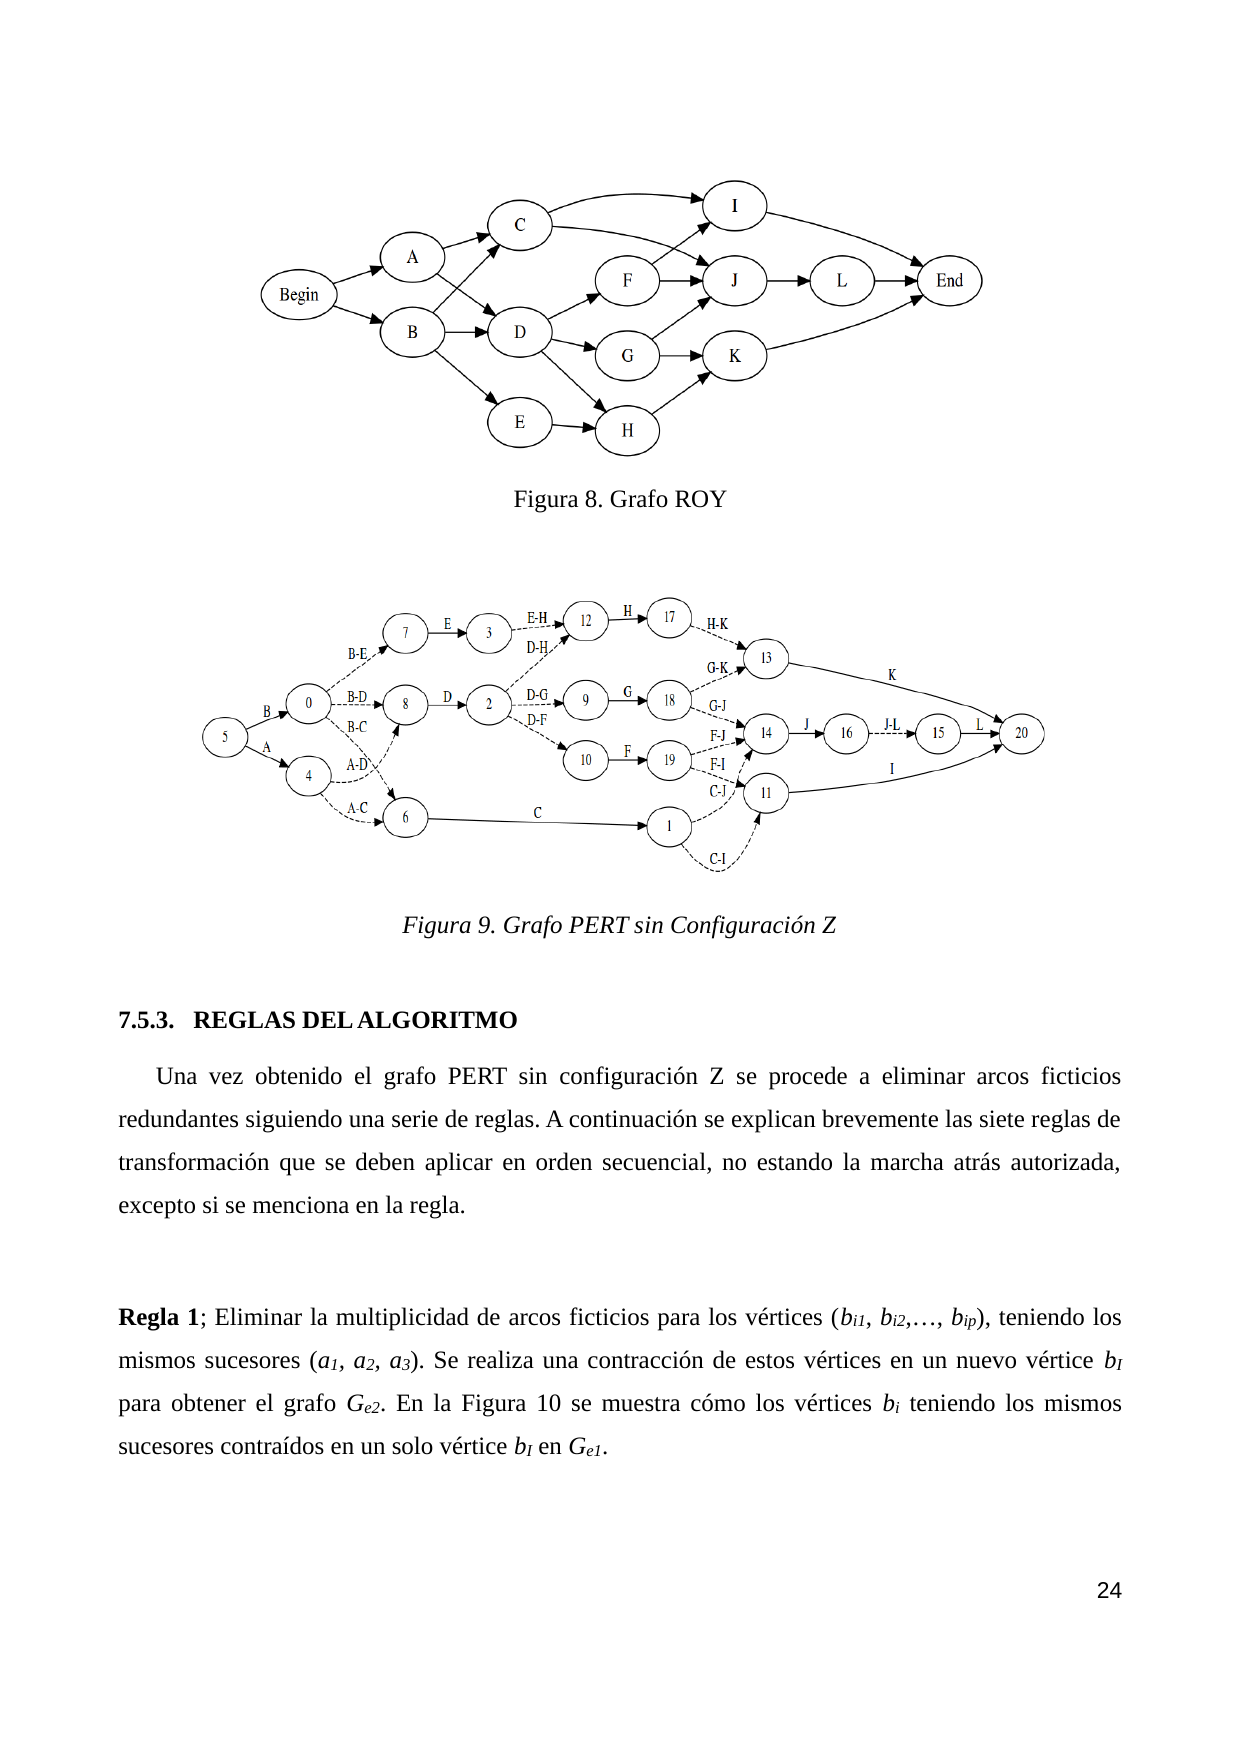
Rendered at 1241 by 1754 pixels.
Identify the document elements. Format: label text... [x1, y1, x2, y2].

text Figura 8. Grafo ROY [118, 484, 1122, 513]
text Figura 9. Grafo PERT sin Configuración Z [118, 910, 1122, 939]
picture [257, 177, 984, 459]
picture [195, 595, 1045, 873]
text Una vez obtenido el grafo PERT sin configuración Z se procede a eliminar arcos ficticios redundantes siguiendo una serie de reglas. A continuación se explican brevemente las siete reglas de transformación que se deben aplicar en orden secuencial, no estando la marcha atrás autorizada, excepto si se menciona en la regla. [118, 1061, 1122, 1219]
text Regla 1; Eliminar la multiplicidad de arcos ficticios para los vértices (bi1, bi2,…, bip), teniendo los mismos sucesores (a1, a2, a3). Se realiza una contracción de estos vértices en un nuevo vértice bI para obtener el grafo Ge2. En la Figura 10 se muestra cómo los vértices bi teniendo los mismos sucesores contraídos en un solo vértice bI en Ge1. [118, 1302, 1122, 1460]
list REGLAS DEL ALGORITMO [118, 1005, 1122, 1034]
